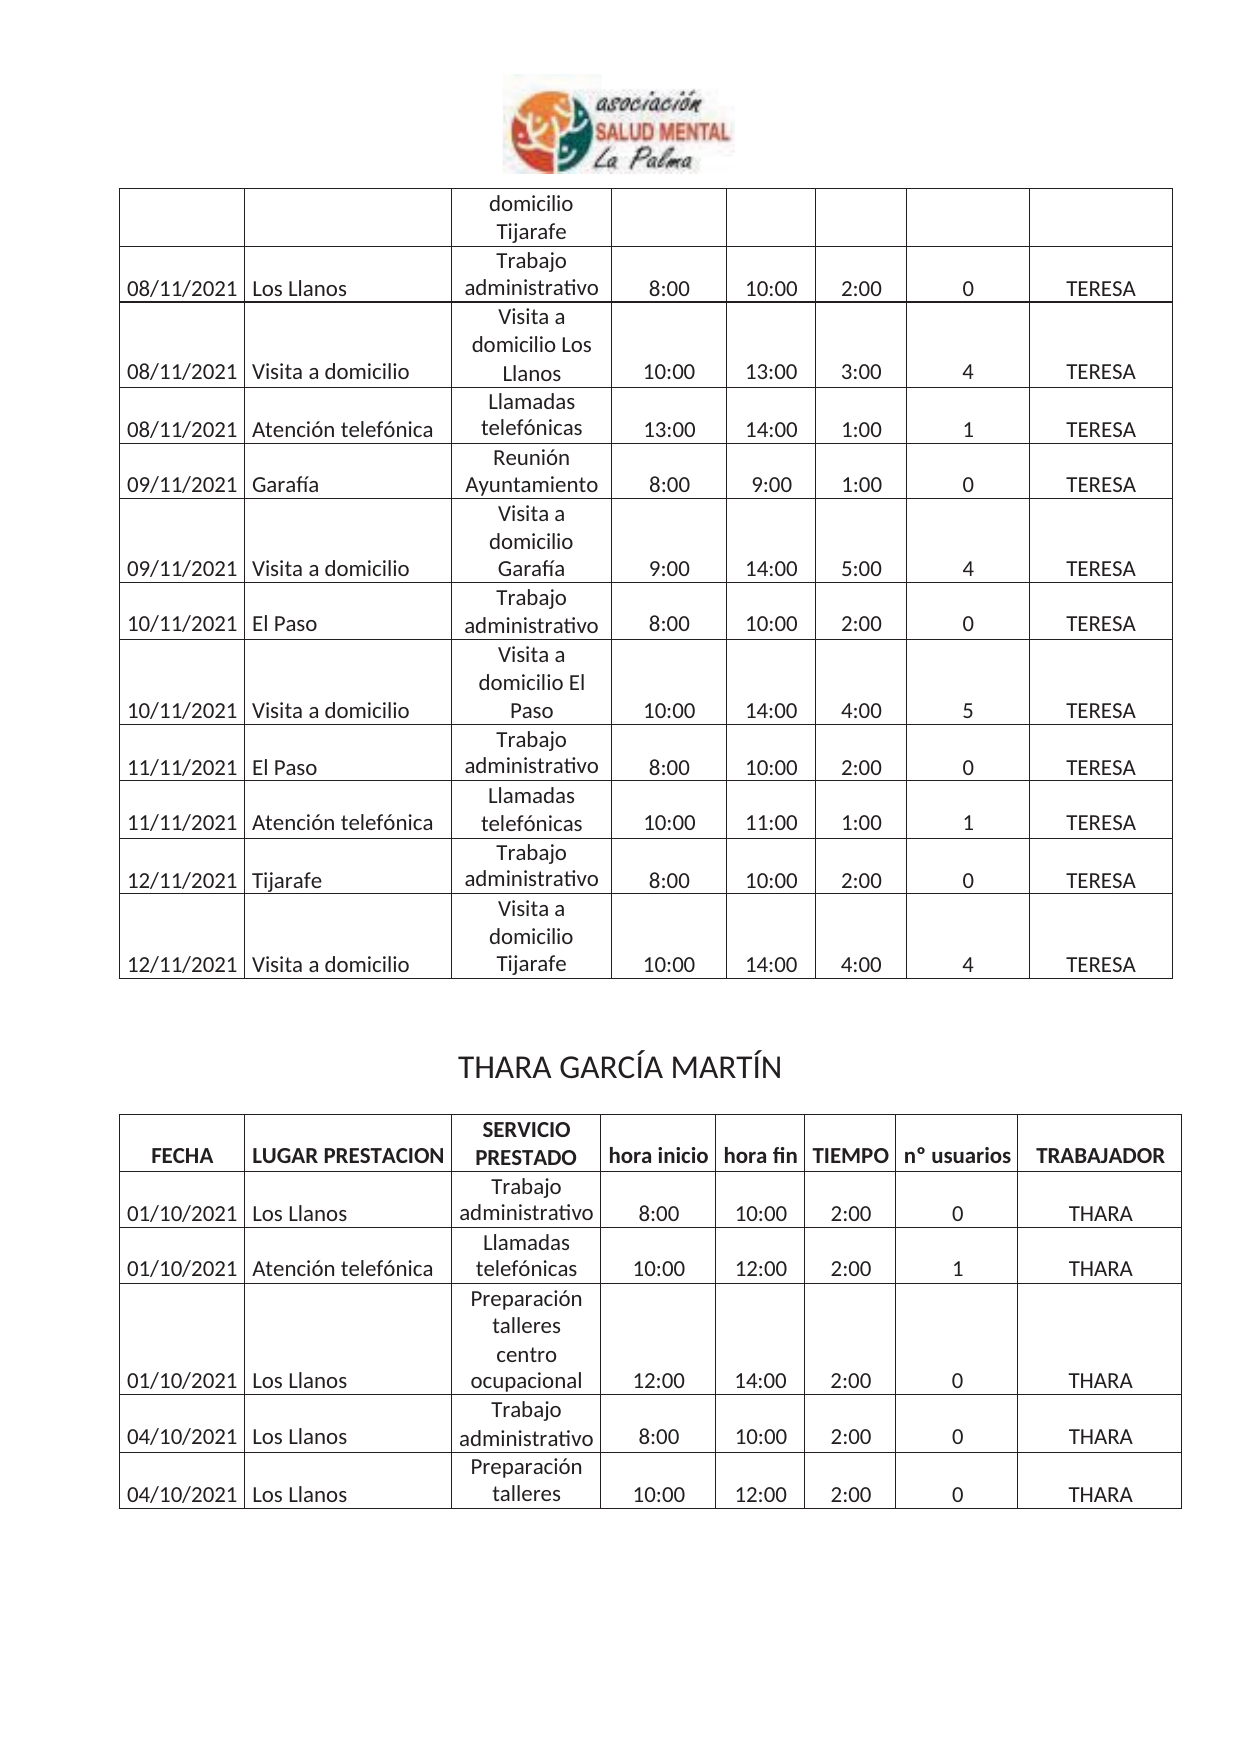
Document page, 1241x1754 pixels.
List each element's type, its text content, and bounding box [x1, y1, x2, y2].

text THARA GARCÍA MARTÍN [302, 1046, 938, 1087]
table_cell El Paso [245, 583, 451, 639]
table_cell Los Llanos [245, 1284, 451, 1394]
table_cell 0 [907, 839, 1029, 893]
table_cell Llamadas telefónicas [452, 1228, 600, 1282]
table_header [245, 189, 451, 246]
table_cell 2:00 [816, 839, 906, 893]
table_cell Los Llanos [245, 247, 451, 301]
table_cell TERESA [1030, 247, 1172, 301]
table_header [612, 189, 726, 246]
table_header LUGAR PRESTACION [245, 1115, 451, 1171]
table_header TRABAJADOR [1018, 1115, 1181, 1171]
table_cell 2:00 [805, 1284, 895, 1394]
table_cell 5 [907, 640, 1029, 724]
table_cell TERESA [1030, 499, 1172, 582]
table_cell Visita a domicilio Tijarafe [452, 894, 611, 977]
table_cell 4 [907, 499, 1029, 582]
table_cell 9:00 [612, 499, 726, 582]
table_cell 2:00 [816, 583, 906, 639]
table_header hora inicio [601, 1115, 715, 1171]
table_cell 10:00 [716, 1395, 804, 1452]
table_cell 2:00 [805, 1395, 895, 1452]
table_cell TERESA [1030, 839, 1172, 893]
table_cell TERESA [1030, 444, 1172, 498]
table_cell TERESA [1030, 640, 1172, 724]
table_cell 10:00 [601, 1453, 715, 1507]
table_cell 2:00 [805, 1453, 895, 1507]
table_cell 1 [907, 781, 1029, 837]
table_cell 10:00 [612, 781, 726, 837]
table_cell 12/11/2021 [120, 894, 244, 977]
table_cell 14:00 [727, 499, 815, 582]
table_cell Visita a domicilio El Paso [452, 640, 611, 724]
table_cell THARA [1018, 1395, 1181, 1452]
table_cell Visita a domicilio [245, 499, 451, 582]
table_cell 8:00 [612, 583, 726, 639]
table_cell 10:00 [727, 725, 815, 780]
table_cell Los Llanos [245, 1453, 451, 1507]
table_cell 8:00 [612, 725, 726, 780]
table_cell 04/10/2021 [120, 1453, 244, 1507]
table_cell 1:00 [816, 781, 906, 837]
table_cell 8:00 [612, 444, 726, 498]
table_cell THARA [1018, 1228, 1181, 1282]
table_cell Atención telefónica [245, 781, 451, 837]
table_cell 0 [907, 444, 1029, 498]
table_cell 14:00 [716, 1284, 804, 1394]
table_header TIEMPO [805, 1115, 895, 1171]
table_cell Atención telefónica [245, 388, 451, 442]
table_cell Trabajo administrativo [452, 839, 611, 893]
table_cell 10:00 [727, 839, 815, 893]
table_header SERVICIO PRESTADO [452, 1115, 600, 1171]
table_cell 13:00 [612, 388, 726, 442]
table_cell 08/11/2021 [120, 247, 244, 301]
table_cell 11/11/2021 [120, 725, 244, 780]
table_cell 1 [907, 388, 1029, 442]
table_cell 14:00 [727, 894, 815, 977]
table_cell 13:00 [727, 303, 815, 387]
table_cell 4 [907, 894, 1029, 977]
table_cell Trabajo administrativo [452, 247, 611, 301]
table_header FECHA [120, 1115, 244, 1171]
table_cell 2:00 [805, 1228, 895, 1282]
table_header [727, 189, 815, 246]
table_cell 12:00 [716, 1453, 804, 1507]
table_cell 01/10/2021 [120, 1284, 244, 1394]
table_cell 04/10/2021 [120, 1395, 244, 1452]
table_cell Tijarafe [245, 839, 451, 893]
table_cell 4 [907, 303, 1029, 387]
table_cell 10:00 [612, 640, 726, 724]
table_cell 12/11/2021 [120, 839, 244, 893]
table_cell 2:00 [805, 1172, 895, 1227]
table_cell 1:00 [816, 444, 906, 498]
table_cell 1:00 [816, 388, 906, 442]
table_cell 1 [896, 1228, 1017, 1282]
table_cell Trabajo administrativo [452, 1395, 600, 1452]
table_cell Trabajo administrativo [452, 725, 611, 780]
table_cell 08/11/2021 [120, 388, 244, 442]
table_cell 2:00 [816, 247, 906, 301]
table_cell 4:00 [816, 640, 906, 724]
table_cell TERESA [1030, 303, 1172, 387]
table_cell THARA [1018, 1453, 1181, 1507]
table_cell 09/11/2021 [120, 444, 244, 498]
table_cell TERESA [1030, 388, 1172, 442]
table_header [816, 189, 906, 246]
table_cell 11:00 [727, 781, 815, 837]
table_cell 11/11/2021 [120, 781, 244, 837]
table_cell Atención telefónica [245, 1228, 451, 1282]
table_cell 9:00 [727, 444, 815, 498]
table_cell 14:00 [727, 388, 815, 442]
table_cell TERESA [1030, 894, 1172, 977]
table_cell Trabajo administrativo [452, 583, 611, 639]
table_cell Visita a domicilio Garafía [452, 499, 611, 582]
table_cell 09/11/2021 [120, 499, 244, 582]
table_header [120, 189, 244, 246]
table_cell Llamadas telefónicas [452, 781, 611, 837]
table_cell 12:00 [601, 1284, 715, 1394]
table_cell THARA [1018, 1284, 1181, 1394]
table_cell 8:00 [601, 1395, 715, 1452]
table_cell 8:00 [612, 247, 726, 301]
table_cell 8:00 [612, 839, 726, 893]
table_cell Trabajo administrativo [452, 1172, 600, 1227]
table_cell Visita a domicilio [245, 303, 451, 387]
table_cell 14:00 [727, 640, 815, 724]
table_cell 2:00 [816, 725, 906, 780]
table_cell Los Llanos [245, 1172, 451, 1227]
table_cell Garafía [245, 444, 451, 498]
table_cell 3:00 [816, 303, 906, 387]
table_cell 10:00 [727, 583, 815, 639]
table_header nº usuarios [896, 1115, 1017, 1171]
table_cell 0 [896, 1172, 1017, 1227]
table_cell 12:00 [716, 1228, 804, 1282]
table_cell 10:00 [727, 247, 815, 301]
table_cell Llamadas telefónicas [452, 388, 611, 442]
table_cell THARA [1018, 1172, 1181, 1227]
table_cell 4:00 [816, 894, 906, 977]
table_cell 10:00 [716, 1172, 804, 1227]
table_cell TERESA [1030, 725, 1172, 780]
table_cell 0 [907, 247, 1029, 301]
table_cell 0 [907, 725, 1029, 780]
table_cell 0 [896, 1395, 1017, 1452]
table_cell 01/10/2021 [120, 1172, 244, 1227]
table_cell Los Llanos [245, 1395, 451, 1452]
table_header hora fin [716, 1115, 804, 1171]
table_cell El Paso [245, 725, 451, 780]
table_header [907, 189, 1029, 246]
table_cell Reunión Ayuntamiento [452, 444, 611, 498]
table_cell 01/10/2021 [120, 1228, 244, 1282]
table_cell 0 [896, 1453, 1017, 1507]
table_cell 0 [896, 1284, 1017, 1394]
table_cell 10/11/2021 [120, 583, 244, 639]
picture [502, 74, 735, 174]
table_header domicilio Tijarafe [452, 189, 611, 246]
table_cell Visita a domicilio [245, 894, 451, 977]
table_cell 10/11/2021 [120, 640, 244, 724]
table_cell 10:00 [612, 303, 726, 387]
table_cell Visita a domicilio Los Llanos [452, 303, 611, 387]
table_cell 10:00 [612, 894, 726, 977]
table_cell TERESA [1030, 583, 1172, 639]
table_cell 08/11/2021 [120, 303, 244, 387]
table_cell 5:00 [816, 499, 906, 582]
table_cell Preparación talleres [452, 1453, 600, 1507]
table_cell 10:00 [601, 1228, 715, 1282]
table_cell Visita a domicilio [245, 640, 451, 724]
table_cell 8:00 [601, 1172, 715, 1227]
table_cell TERESA [1030, 781, 1172, 837]
table_cell Preparación talleres centro ocupacional [452, 1284, 600, 1394]
table_cell 0 [907, 583, 1029, 639]
table_header [1030, 189, 1172, 246]
